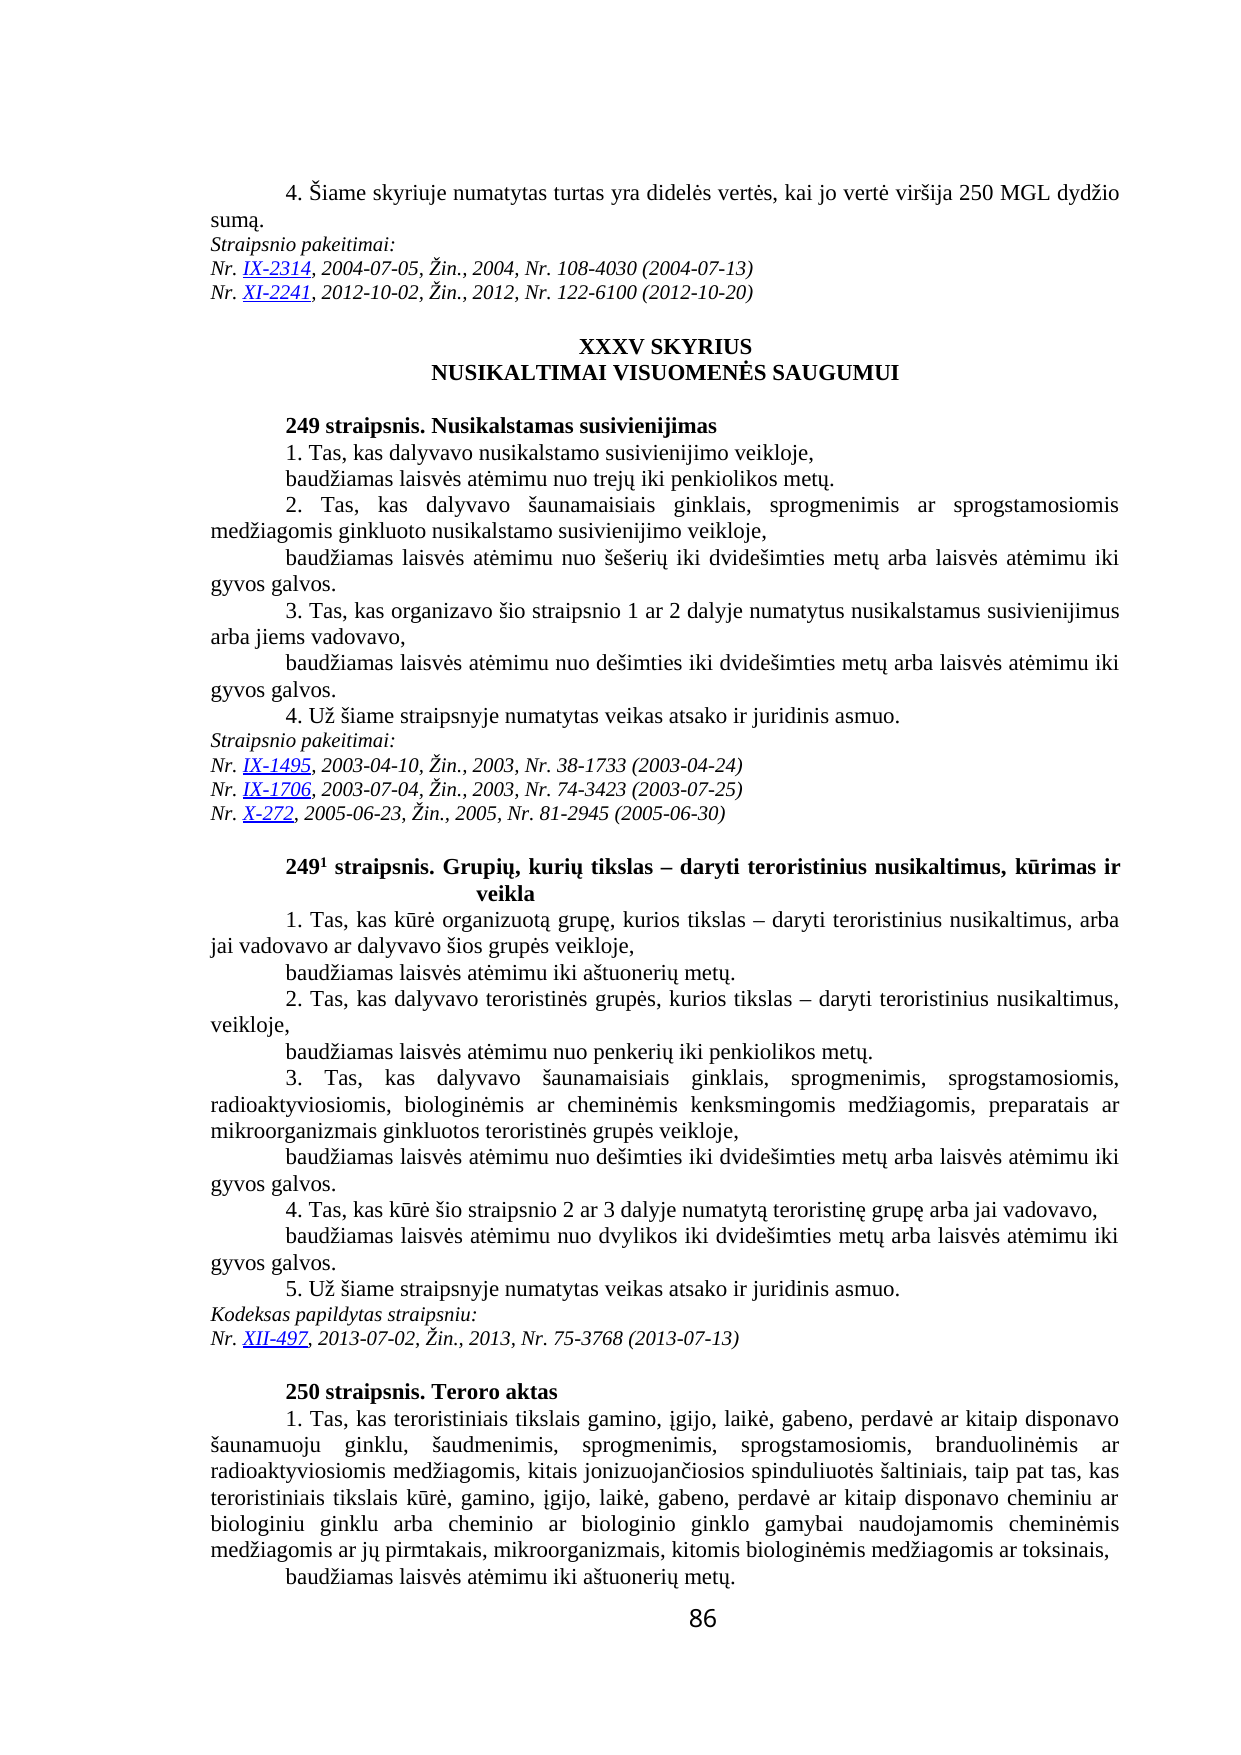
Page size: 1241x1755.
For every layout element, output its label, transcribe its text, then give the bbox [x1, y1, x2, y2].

text Nr. X-272, 2005-06-23, Žin., 2005, Nr. 81-2945 (2005-06-30) [210, 801, 1120, 825]
text 1. Tas, kas teroristiniais tikslais gamino, įgijo, laikė, gabeno, perdavė ar kitaip disponavo šaunamuoju ginklu, šaudmenimis, sprogmenimis, sprogstamosiomis, branduolinėmis ar radioaktyviosiomis medžiagomis, kitais jonizuojančiosios spinduliuotės šaltiniais, taip pat tas, kas teroristiniais tikslais kūrė, gamino, įgijo, laikė, gabeno, perdavė ar kitaip disponavo cheminiu ar biologiniu ginklu arba cheminio ar biologinio ginklo gamybai naudojamomis cheminėmis medžiagomis ar jų pirmtakais, mikroorganizmais, kitomis biologinėmis medžiagomis ar toksinais, [210, 1405, 1120, 1563]
text baudžiamas laisvės atėmimu nuo trejų iki penkiolikos metų. [210, 465, 1120, 491]
text baudžiamas laisvės atėmimu nuo penkerių iki penkiolikos metų. [210, 1038, 1120, 1064]
text 3. Tas, kas organizavo šio straipsnio 1 ar 2 dalyje numatytus nusikalstamus susivienijimus arba jiems vadovavo, [210, 597, 1120, 649]
text 4. Už šiame straipsnyje numatytas veikas atsako ir juridinis asmuo. [210, 702, 1120, 728]
text 5. Už šiame straipsnyje numatytas veikas atsako ir juridinis asmuo. [210, 1275, 1120, 1301]
text Straipsnio pakeitimai: [210, 232, 1120, 256]
text Nr. XII-497, 2013-07-02, Žin., 2013, Nr. 75-3768 (2013-07-13) [210, 1326, 1120, 1349]
text 2491 straipsnis. Grupių, kurių tikslas – daryti teroristinius nusikaltimus, kūrimas ir veikla [285, 853, 1120, 906]
text NUSIKALTIMAI VISUOMENĖS SAUGUMUI [210, 359, 1120, 386]
text baudžiamas laisvės atėmimu iki aštuonerių metų. [210, 1563, 1120, 1589]
text Straipsnio pakeitimai: [210, 728, 1120, 752]
text baudžiamas laisvės atėmimu nuo dvylikos iki dvidešimties metų arba laisvės atėmimu iki gyvos galvos. [210, 1222, 1120, 1275]
text 1. Tas, kas dalyvavo nusikalstamo susivienijimo veikloje, [210, 438, 1120, 465]
text 3. Tas, kas dalyvavo šaunamaisiais ginklais, sprogmenimis, sprogstamosiomis, radioaktyviosiomis, biologinėmis ar cheminėmis kenksmingomis medžiagomis, preparatais ar mikroorganizmais ginkluotos teroristinės grupės veikloje, [210, 1064, 1120, 1143]
text Nr. IX-1706, 2003-07-04, Žin., 2003, Nr. 74-3423 (2003-07-25) [210, 777, 1120, 801]
text Nr. IX-2314, 2004-07-05, Žin., 2004, Nr. 108-4030 (2004-07-13) [210, 256, 1120, 280]
text baudžiamas laisvės atėmimu iki aštuonerių metų. [210, 959, 1120, 985]
text 4. Šiame skyriuje numatytas turtas yra didelės vertės, kai jo vertė viršija 250 MGL dydžio sumą. [210, 179, 1120, 232]
text 2. Tas, kas dalyvavo šaunamaisiais ginklais, sprogmenimis ar sprogstamosiomis medžiagomis ginkluoto nusikalstamo susivienijimo veikloje, [210, 491, 1120, 544]
text Nr. XI-2241, 2012-10-02, Žin., 2012, Nr. 122-6100 (2012-10-20) [210, 280, 1120, 304]
subtitle XXXV SKYRIUS [210, 333, 1120, 359]
text 250 straipsnis. Teroro aktas [210, 1378, 1120, 1405]
text Nr. IX-1495, 2003-04-10, Žin., 2003, Nr. 38-1733 (2003-04-24) [210, 752, 1120, 777]
text baudžiamas laisvės atėmimu nuo šešerių iki dvidešimties metų arba laisvės atėmimu iki gyvos galvos. [210, 544, 1120, 597]
text baudžiamas laisvės atėmimu nuo dešimties iki dvidešimties metų arba laisvės atėmimu iki gyvos galvos. [210, 1143, 1120, 1196]
text 2. Tas, kas dalyvavo teroristinės grupės, kurios tikslas – daryti teroristinius nusikaltimus, veikloje, [210, 985, 1120, 1038]
text 4. Tas, kas kūrė šio straipsnio 2 ar 3 dalyje numatytą teroristinę grupę arba jai vadovavo, [210, 1196, 1120, 1222]
text baudžiamas laisvės atėmimu nuo dešimties iki dvidešimties metų arba laisvės atėmimu iki gyvos galvos. [210, 649, 1120, 702]
text 249 straipsnis. Nusikalstamas susivienijimas [210, 412, 1120, 438]
text 1. Tas, kas kūrė organizuotą grupę, kurios tikslas – daryti teroristinius nusikaltimus, arba jai vadovavo ar dalyvavo šios grupės veikloje, [210, 906, 1120, 959]
text Kodeksas papildytas straipsniu: [210, 1301, 1120, 1326]
